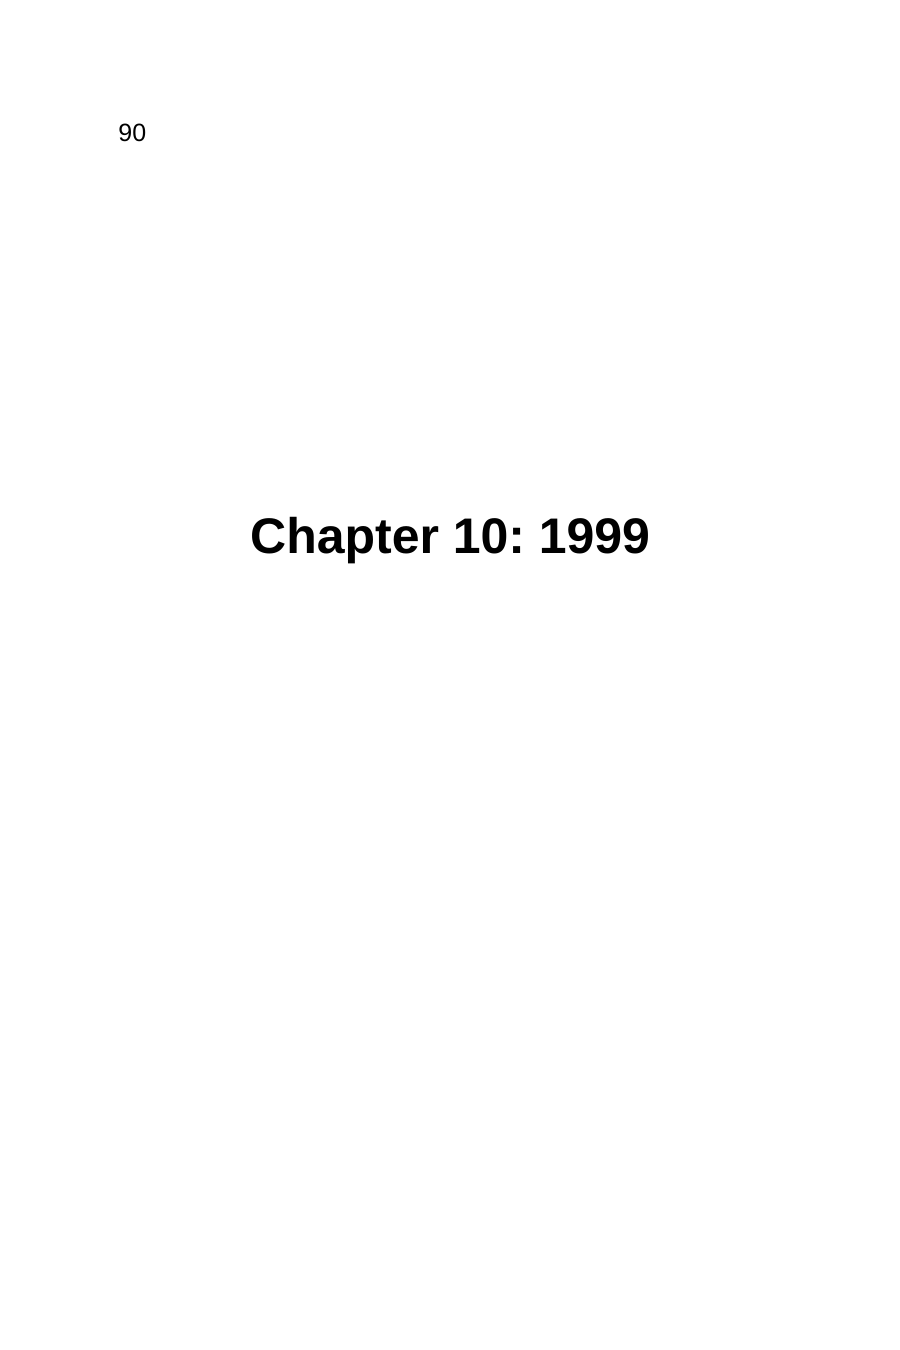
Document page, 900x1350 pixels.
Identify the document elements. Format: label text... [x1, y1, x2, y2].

subtitle Chapter 10: 1999 [118, 507, 782, 564]
